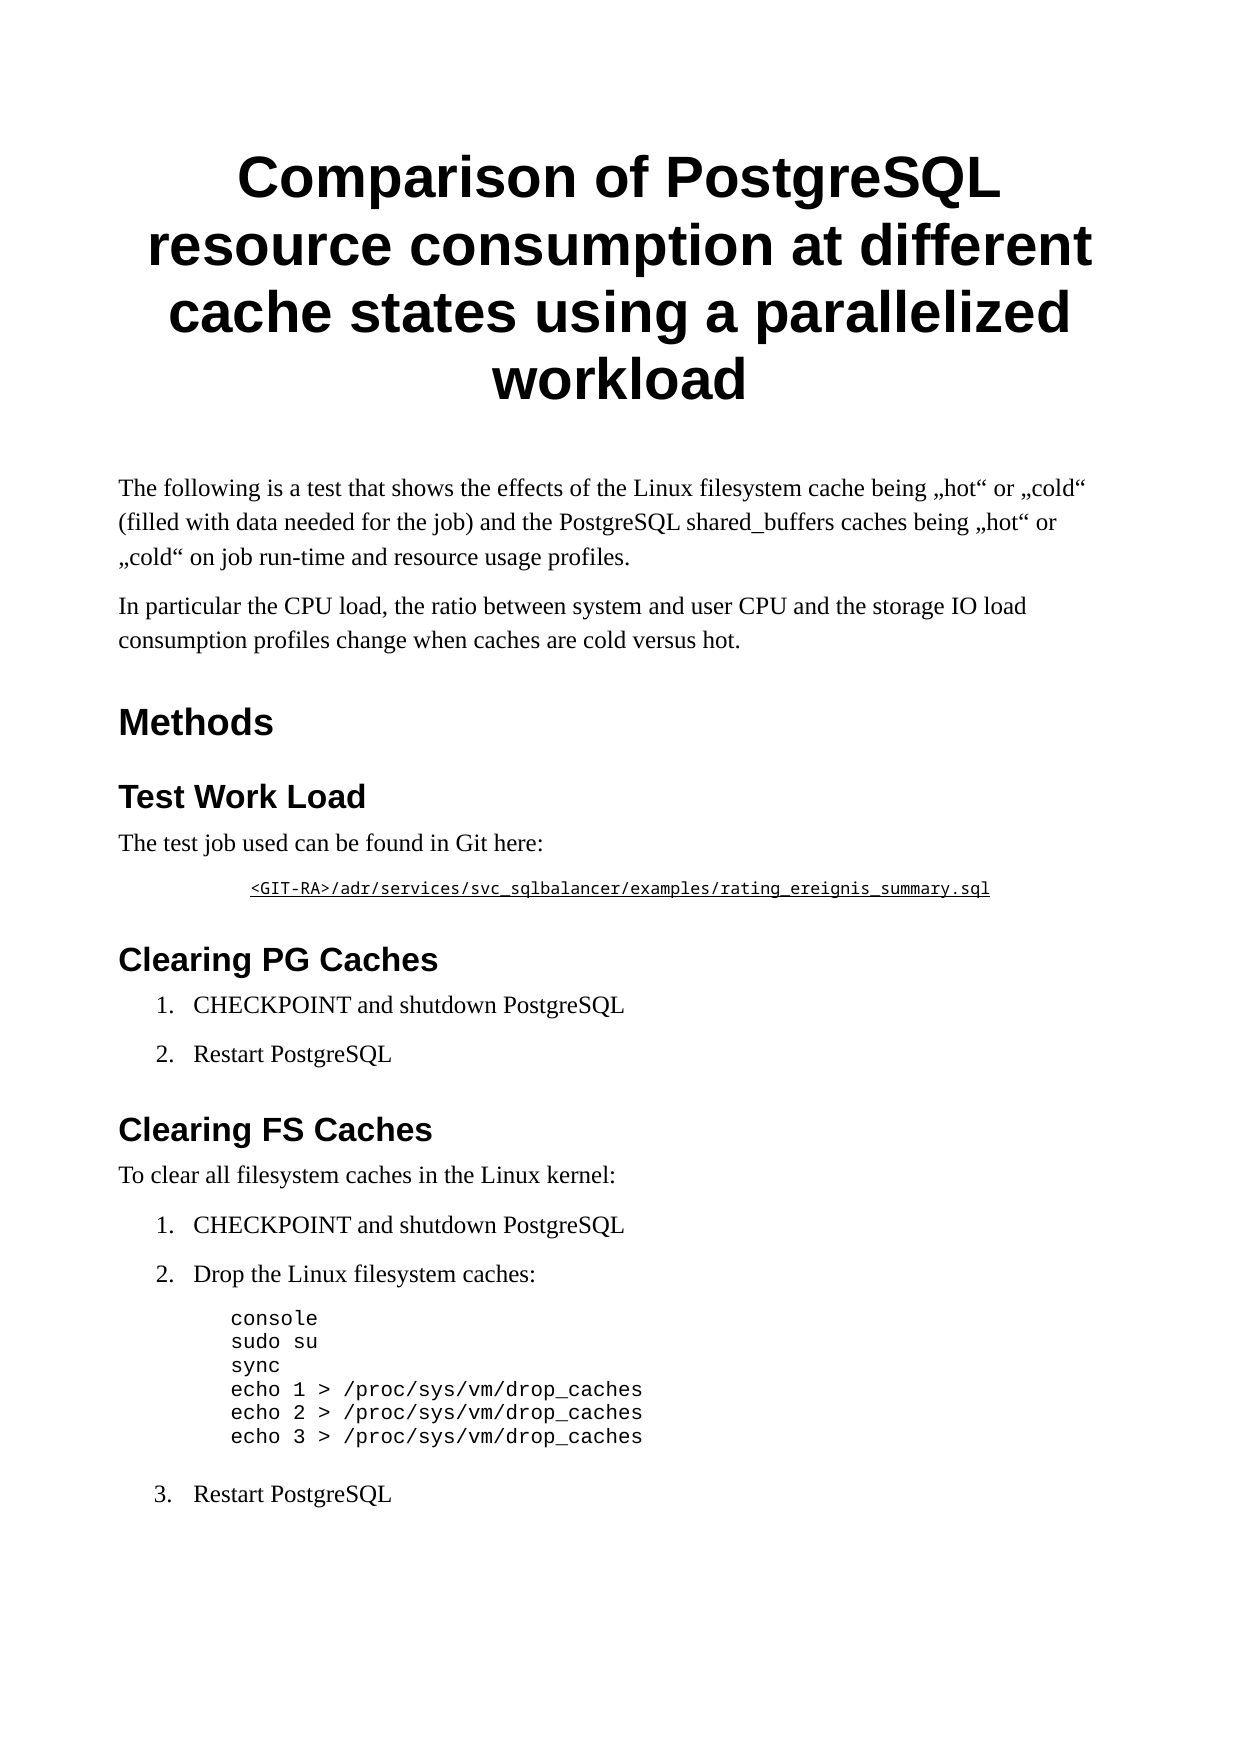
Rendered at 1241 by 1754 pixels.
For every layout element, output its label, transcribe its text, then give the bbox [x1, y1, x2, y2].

text In particular the CPU load, the ratio between system and user CPU and the storage IO load consumption profiles change when caches are cold versus hot. [118, 591, 1122, 654]
text sync [230, 1355, 1122, 1379]
subtitle Test Work Load [118, 777, 1122, 815]
subtitle Clearing PG Caches [118, 939, 1122, 978]
list CHECKPOINT and shutdown PostgreSQL [156, 991, 1122, 1019]
text echo 2 > /proc/sys/vm/drop_caches [230, 1402, 1122, 1426]
subtitle Methods [118, 699, 1122, 743]
list Restart PostgreSQL [153, 1479, 1122, 1508]
text The following is a test that shows the effects of the Linux filesystem cache being „hot“ or „cold“ (filled with data needed for the job) and the PostgreSQL shared_buffers caches being „hot“ or „cold“ on job run-time and resource usage profiles. [118, 473, 1122, 571]
list CHECKPOINT and shutdown PostgreSQL [156, 1210, 1122, 1238]
list Drop the Linux filesystem caches: [156, 1259, 1122, 1287]
text To clear all filesystem caches in the Linux kernel: [118, 1161, 1122, 1189]
title Comparison of PostgreSQL resource consumption at different cache states using a parallelized workload [118, 143, 1122, 411]
subtitle Clearing FS Caches [118, 1109, 1122, 1148]
text sudo su [230, 1331, 1122, 1355]
list Restart PostgreSQL [156, 1039, 1122, 1068]
text <GIT-RA>/adr/services/svc_sqlbalancer/examples/rating_ereignis_summary.sql [118, 877, 1122, 899]
text The test job used can be found in Git here: [118, 828, 1122, 856]
text echo 3 > /proc/sys/vm/drop_caches [230, 1426, 1122, 1450]
text console [230, 1308, 1122, 1331]
text echo 1 > /proc/sys/vm/drop_caches [230, 1379, 1122, 1402]
